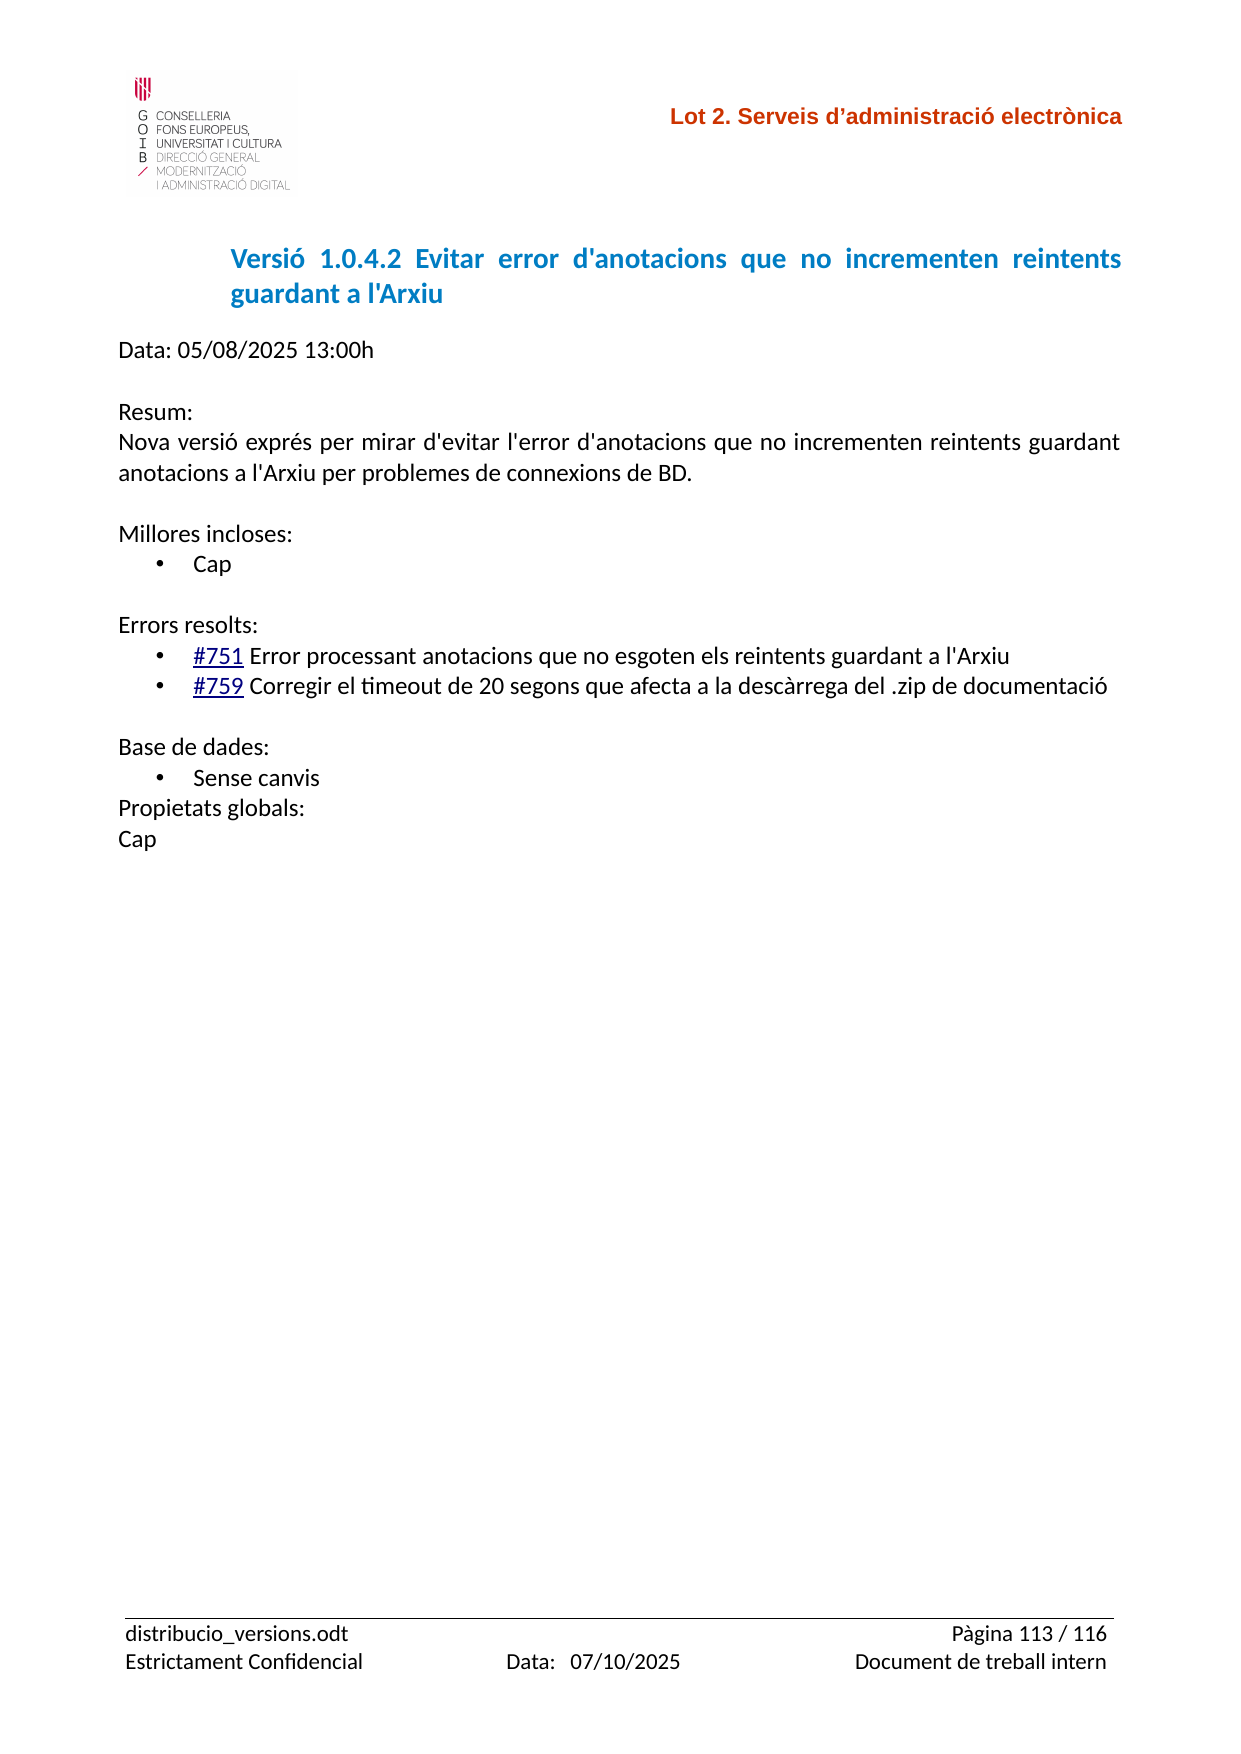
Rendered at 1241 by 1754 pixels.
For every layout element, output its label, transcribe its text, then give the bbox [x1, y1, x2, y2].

list #759 Corregir el timeout de 20 segons que afecta a la descàrrega del .zip de documentació [156, 670, 1122, 701]
text Cap [118, 823, 1122, 853]
list #751 Error processant anotacions que no esgoten els reintents guardant a l'Arxiu [156, 640, 1122, 670]
list Cap [156, 548, 1122, 579]
text Nova versió exprés per mirar d'evitar l'error d'anotacions que no incrementen reintents guardant anotacions a l'Arxiu per problemes de connexions de BD. [118, 426, 1122, 487]
picture [126, 70, 299, 197]
text Propietats globals: [118, 792, 1122, 823]
text Data: 05/08/2025 13:00h [118, 335, 1122, 365]
text Base de dades: [118, 731, 1122, 762]
subtitle Versió 1.0.4.2 Evitar error d'anotacions que no incrementen reintents guardant a l'Arxiu [153, 240, 1122, 311]
list Sense canvis [156, 762, 1122, 792]
text Resum: [118, 396, 1122, 426]
text Millores incloses: [118, 518, 1122, 548]
text Errors resolts: [118, 609, 1122, 640]
